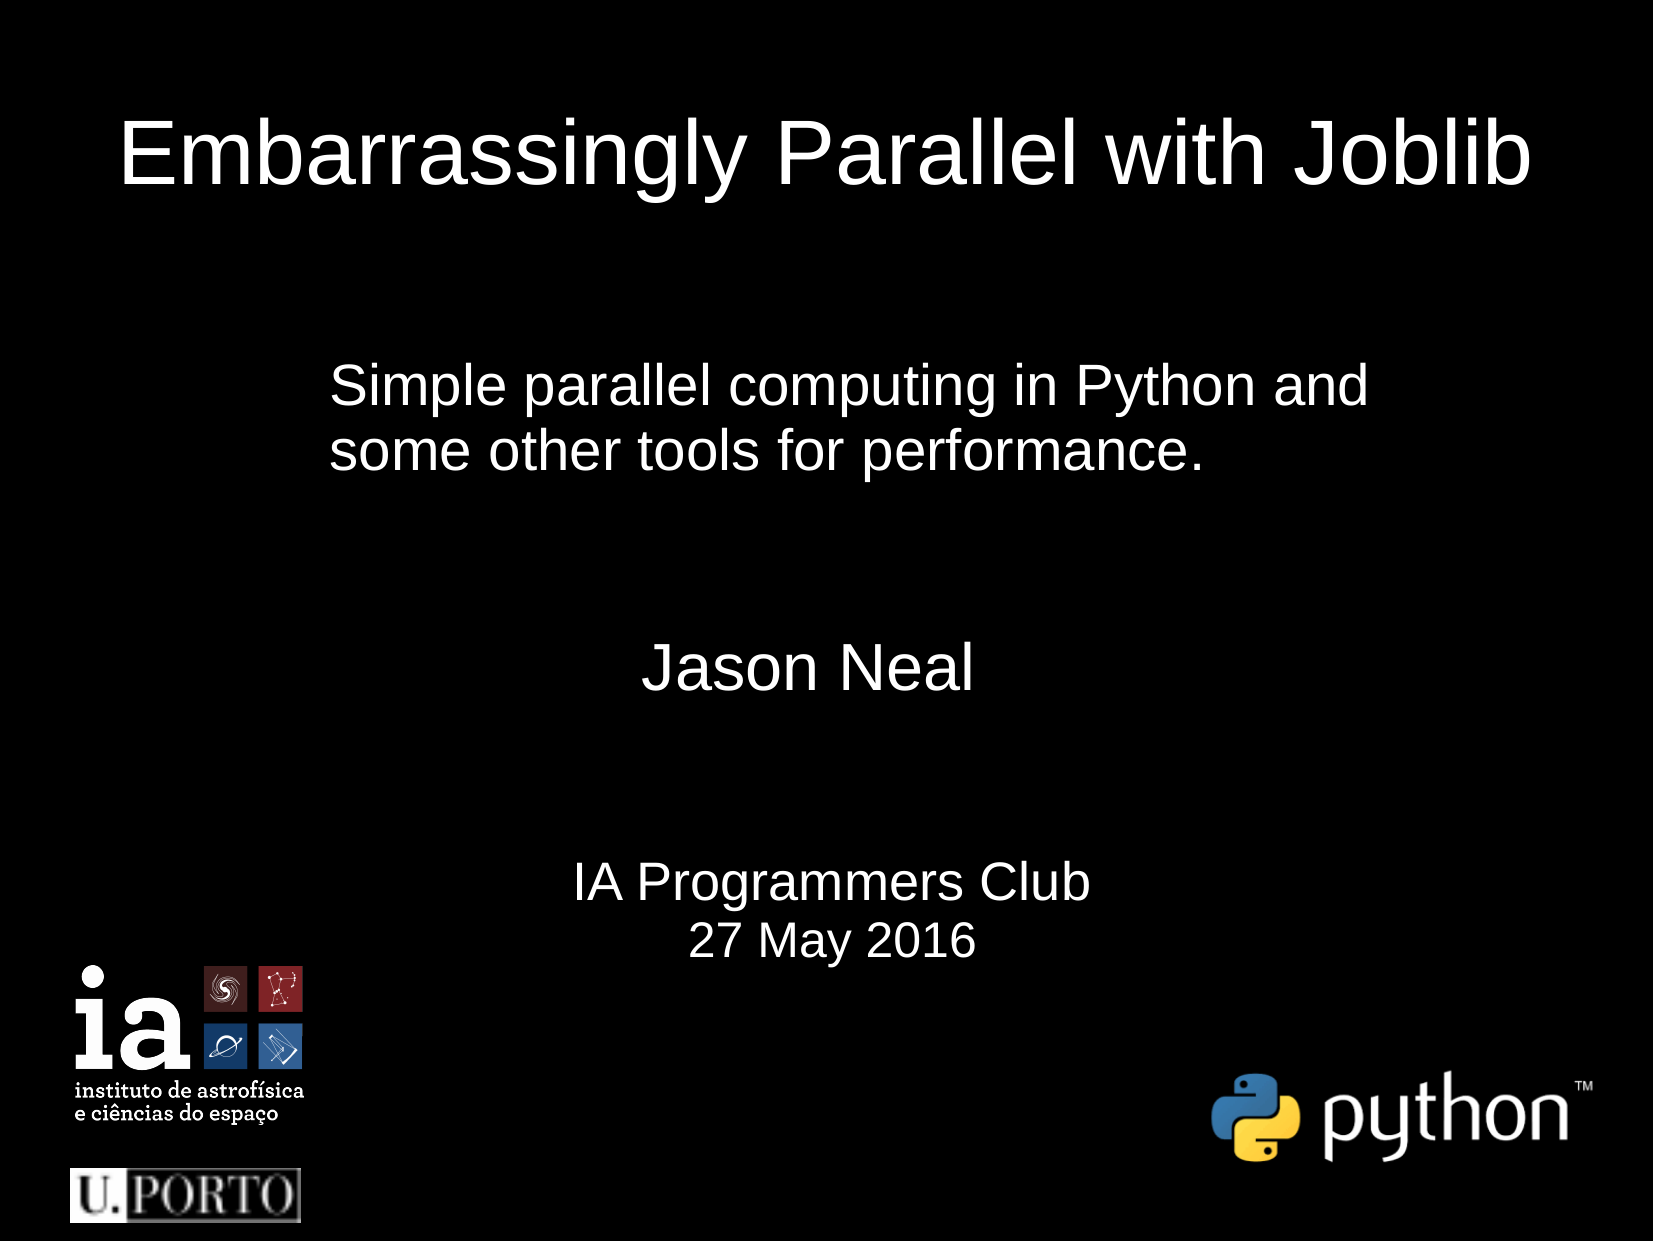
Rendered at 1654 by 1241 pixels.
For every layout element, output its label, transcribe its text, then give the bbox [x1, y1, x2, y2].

picture [1200, 1052, 1606, 1186]
text_box Simple parallel computing in Python and some other tools for performance. [315, 345, 1411, 524]
picture [75, 965, 304, 1126]
subtitle Jason Neal [417, 570, 1201, 765]
text_box IA Programmers Club 27 May 2016 [345, 843, 1321, 976]
title Embarrassingly Parallel with Joblib [82, 49, 1571, 257]
picture [70, 1168, 301, 1223]
